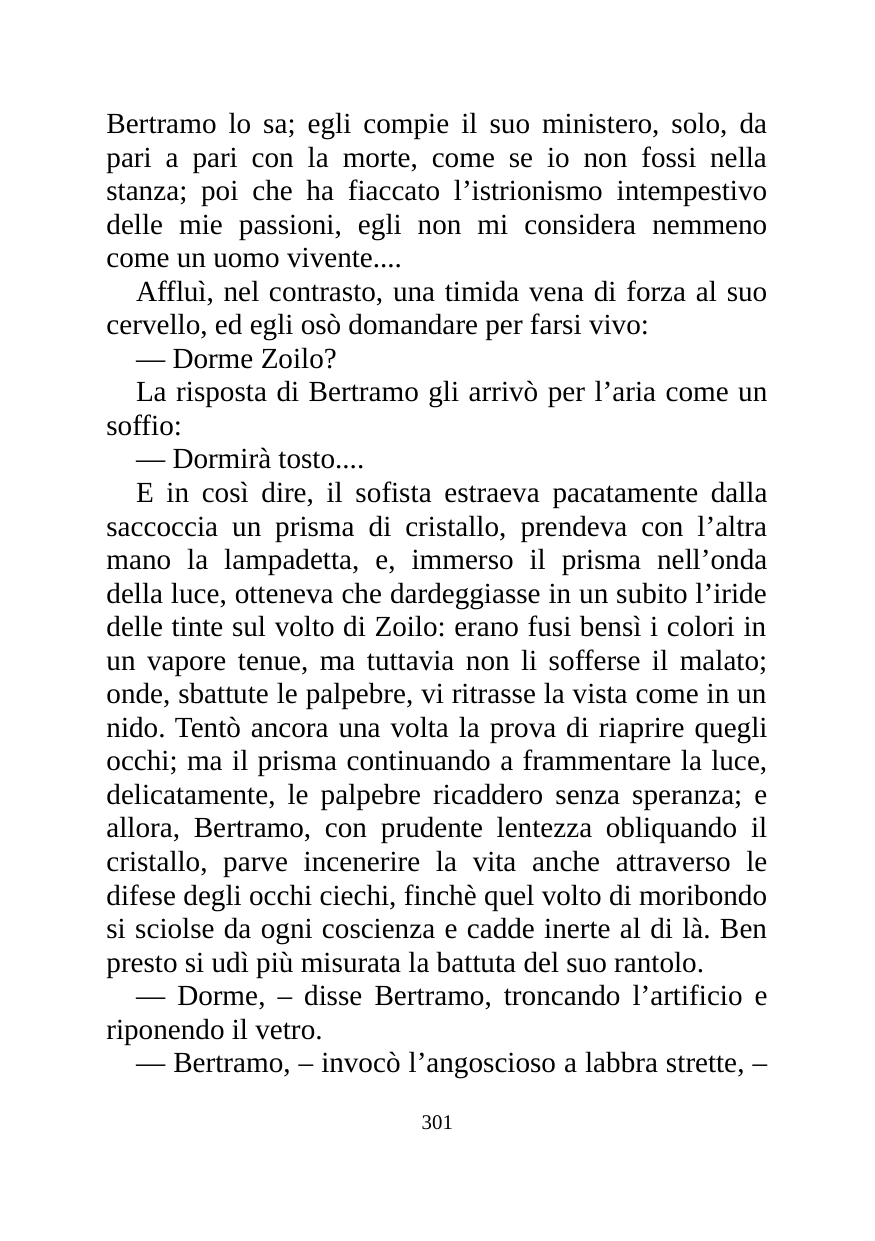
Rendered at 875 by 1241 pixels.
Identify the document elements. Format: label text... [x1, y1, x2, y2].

text Bertramo lo sa; egli compie il suo ministero, solo, da pari a pari con la morte, come se io non fossi nella stanza; poi che ha fiaccato l’istrionismo intempestivo delle mie passioni, egli non mi considera nemmeno come un uomo vivente.... [106, 106, 768, 274]
text — Dormirà tosto.... [106, 442, 768, 475]
text Affluì, nel contrasto, una timida vena di forza al suo cervello, ed egli osò domandare per farsi vivo: [106, 274, 768, 341]
text — Bertramo, – invocò l’angoscioso a labbra strette, – [106, 1045, 768, 1079]
text E in così dire, il sofista estraeva pacatamente dalla saccoccia un prisma di cristallo, prendeva con l’altra mano la lampadetta, e, immerso il prisma nell’onda della luce, otteneva che dardeggiasse in un subito l’iride delle tinte sul volto di Zoilo: erano fusi bensì i colori in un vapore tenue, ma tuttavia non li sofferse il malato; onde, sbattute le palpebre, vi ritrasse la vista come in un nido. Tentò ancora una volta la prova di riaprire quegli occhi; ma il prisma continuando a frammentare la luce, delicatamente, le palpebre ricaddero senza speranza; e allora, Bertramo, con prudente lentezza obliquando il cristallo, parve incenerire la vita anche attraverso le difese degli occhi ciechi, finchè quel volto di moribondo si sciolse da ogni coscienza e cadde inerte al di là. Ben presto si udì più misurata la battuta del suo rantolo. [106, 475, 768, 978]
text — Dorme, – disse Bertramo, troncando l’artificio e riponendo il vetro. [106, 978, 768, 1045]
text — Dorme Zoilo? [106, 341, 768, 374]
text La risposta di Bertramo gli arrivò per l’aria come un soffio: [106, 374, 768, 442]
